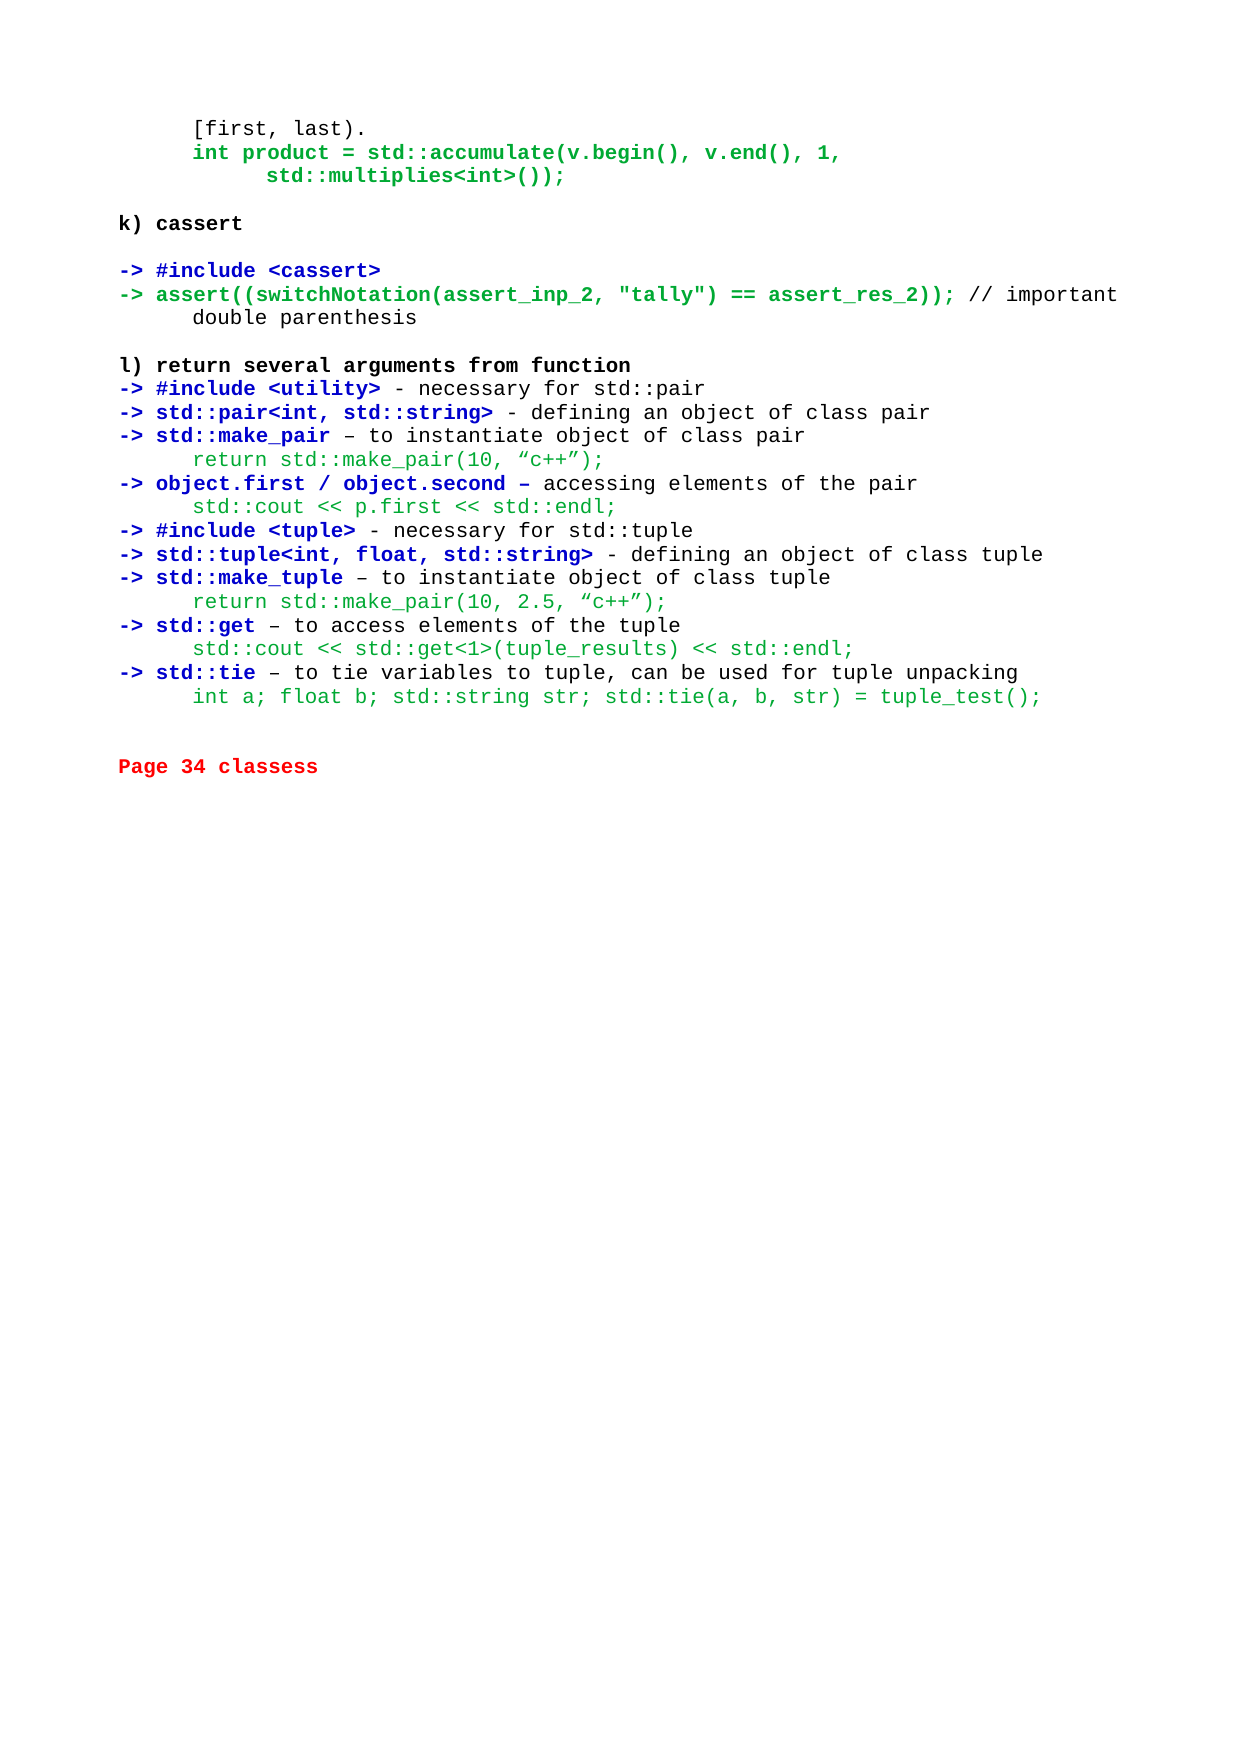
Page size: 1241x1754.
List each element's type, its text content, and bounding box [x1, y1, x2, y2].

text std::cout << std::get<1>(tuple_results) << std::endl; [118, 638, 1122, 662]
text -> assert((switchNotation(assert_inp_2, "tally") == assert_res_2)); // important double parenthesis [118, 284, 1122, 331]
text -> std::pair<int, std::string> - defining an object of class pair [118, 402, 1122, 426]
text -> std::make_pair – to instantiate object of class pair [118, 426, 1122, 449]
text -> #include <tuple> - necessary for std::tuple [118, 520, 1122, 544]
text -> #include <cassert> [118, 260, 1122, 284]
text -> std::tie – to tie variables to tuple, can be used for tuple unpacking [118, 662, 1122, 686]
text -> std::make_tuple – to instantiate object of class tuple [118, 567, 1122, 591]
text -> std::tuple<int, float, std::string> - defining an object of class tuple [118, 544, 1122, 567]
text -> #include <utility> - necessary for std::pair [118, 378, 1122, 402]
text [first, last). [118, 118, 1122, 142]
text std::cout << p.first << std::endl; [118, 496, 1122, 520]
text int a; float b; std::string str; std::tie(a, b, str) = tuple_test(); [118, 686, 1122, 709]
text -> std::get – to access elements of the tuple [118, 615, 1122, 638]
text l) return several arguments from function [118, 354, 1122, 378]
text Page 34 classess [118, 757, 1122, 780]
text return std::make_pair(10, 2.5, “c++”); [118, 591, 1122, 615]
text return std::make_pair(10, “c++”); [118, 449, 1122, 473]
text int product = std::accumulate(v.begin(), v.end(), 1, std::multiplies<int>()); [118, 142, 1122, 189]
text -> object.first / object.second – accessing elements of the pair [118, 473, 1122, 496]
text k) cassert [118, 213, 1122, 236]
